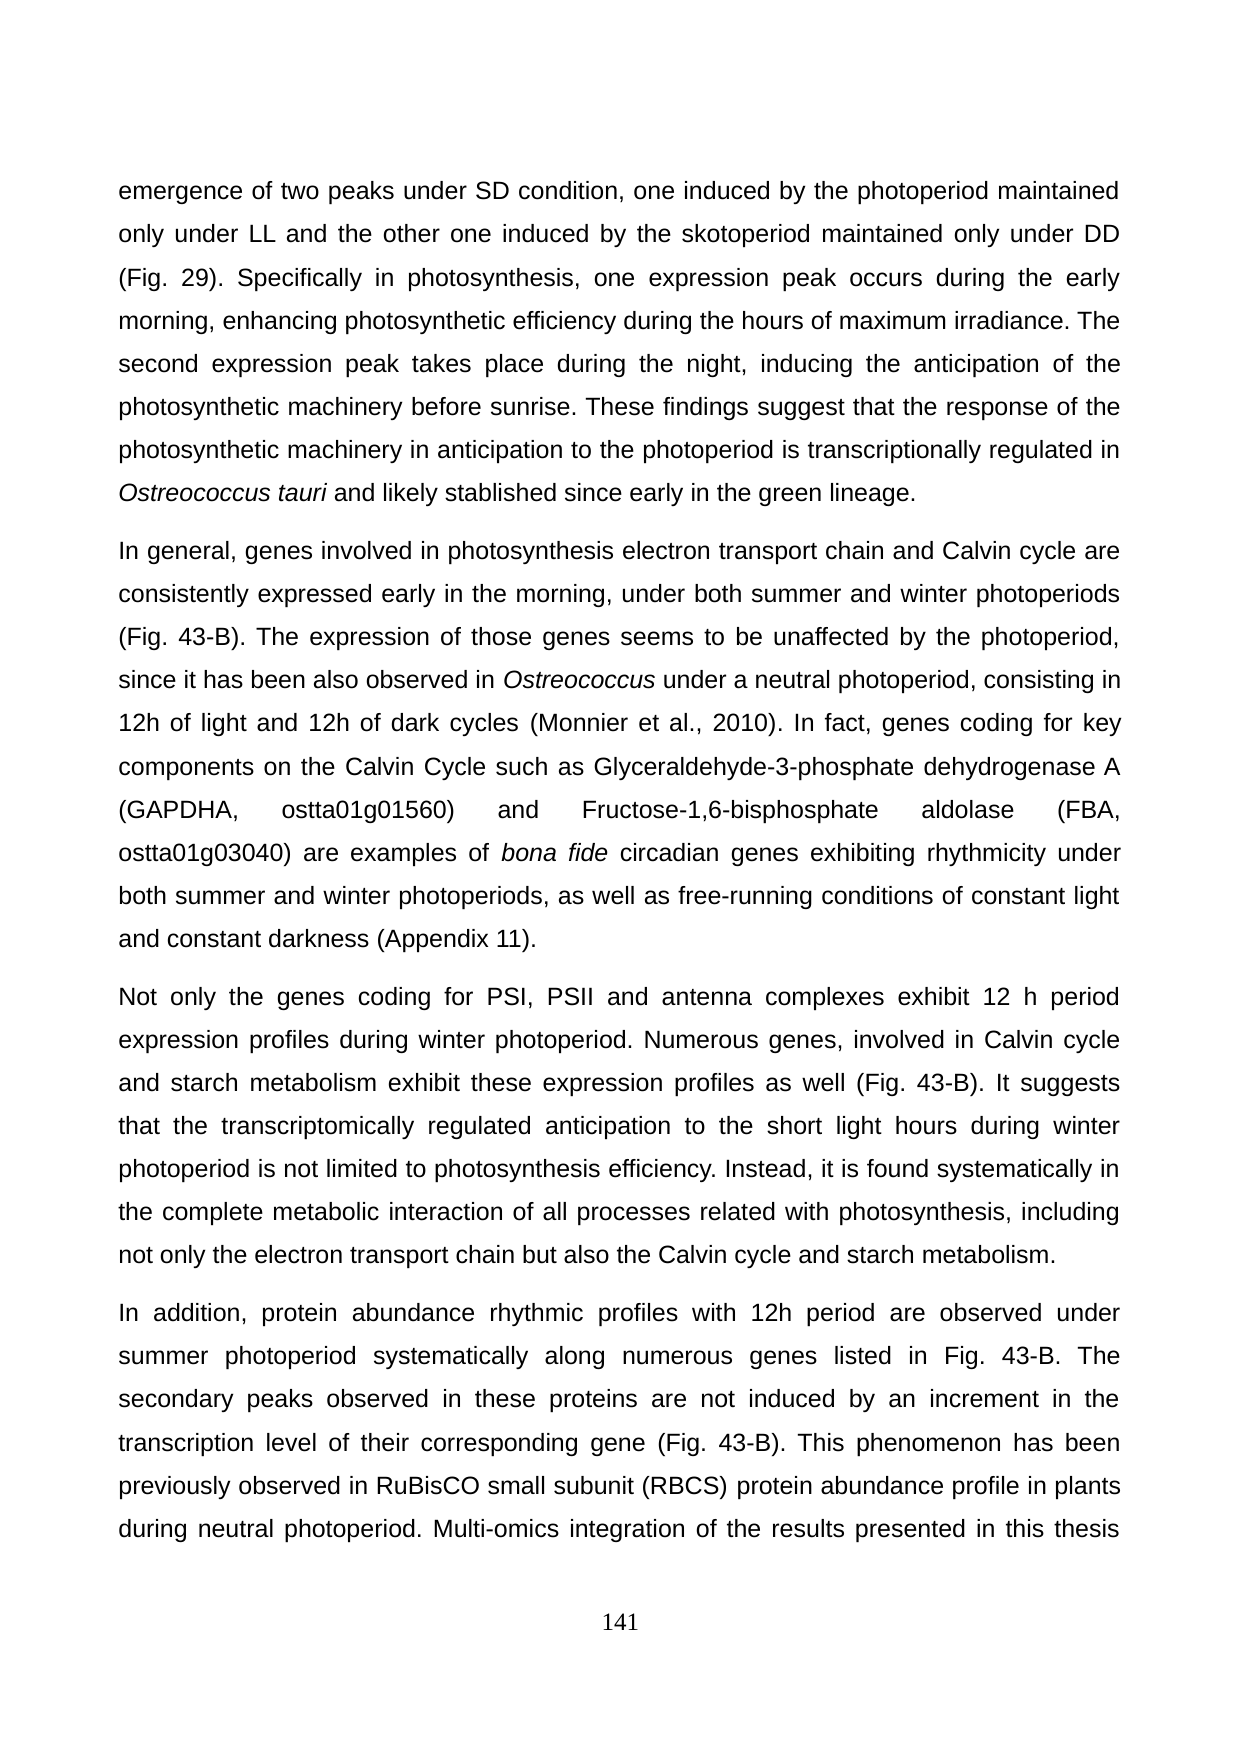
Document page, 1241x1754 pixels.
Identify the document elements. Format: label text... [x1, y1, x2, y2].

text In addition, protein abundance rhythmic profiles with 12h period are observed under summer photoperiod systematically along numerous genes listed in Fig. 43-B. The secondary peaks observed in these proteins are not induced by an increment in the transcription level of their corresponding gene (Fig. 43-B). This phenomenon has been previously observed in RuBisCO small subunit (RBCS) protein abundance profile in plants during neutral photoperiod. Multi-omics integration of the results presented in this thesis [118, 1298, 1122, 1543]
text Not only the genes coding for PSI, PSII and antenna complexes exhibit 12 h period expression profiles during winter photoperiod. Numerous genes, involved in Calvin cycle and starch metabolism exhibit these expression profiles as well (Fig. 43-B). It suggests that the transcriptomically regulated anticipation to the short light hours during winter photoperiod is not limited to photosynthesis efficiency. Instead, it is found systematically in the complete metabolic interaction of all processes related with photosynthesis, including not only the electron transport chain but also the Calvin cycle and starch metabolism. [118, 982, 1122, 1269]
text emergence of two peaks under SD condition, one induced by the photoperiod maintained only under LL and the other one induced by the skotoperiod maintained only under DD (Fig. 29). Specifically in photosynthesis, one expression peak occurs during the early morning, enhancing photosynthetic efficiency during the hours of maximum irradiance. The second expression peak takes place during the night, inducing the anticipation of the photosynthetic machinery before sunrise. These findings suggest that the response of the photosynthetic machinery in anticipation to the photoperiod is transcriptionally regulated in Ostreococcus tauri and likely stablished since early in the green lineage. [118, 176, 1122, 507]
text In general, genes involved in photosynthesis electron transport chain and Calvin cycle are consistently expressed early in the morning, under both summer and winter photoperiods (Fig. 43-B). The expression of those genes seems to be unaffected by the photoperiod, since it has been also observed in Ostreococcus under a neutral photoperiod, consisting in 12h of light and 12h of dark cycles (Monnier et al., 2010)⁠. In fact, genes coding for key components on the Calvin Cycle such as Glyceraldehyde-3-phosphate dehydrogenase A (GAPDHA, ostta01g01560) and Fructose-1,6-bisphosphate aldolase (FBA, ostta01g03040) are examples of bona fide circadian genes exhibiting rhythmicity under both summer and winter photoperiods, as well as free-running conditions of constant light and constant darkness (Appendix 11). [118, 536, 1122, 953]
